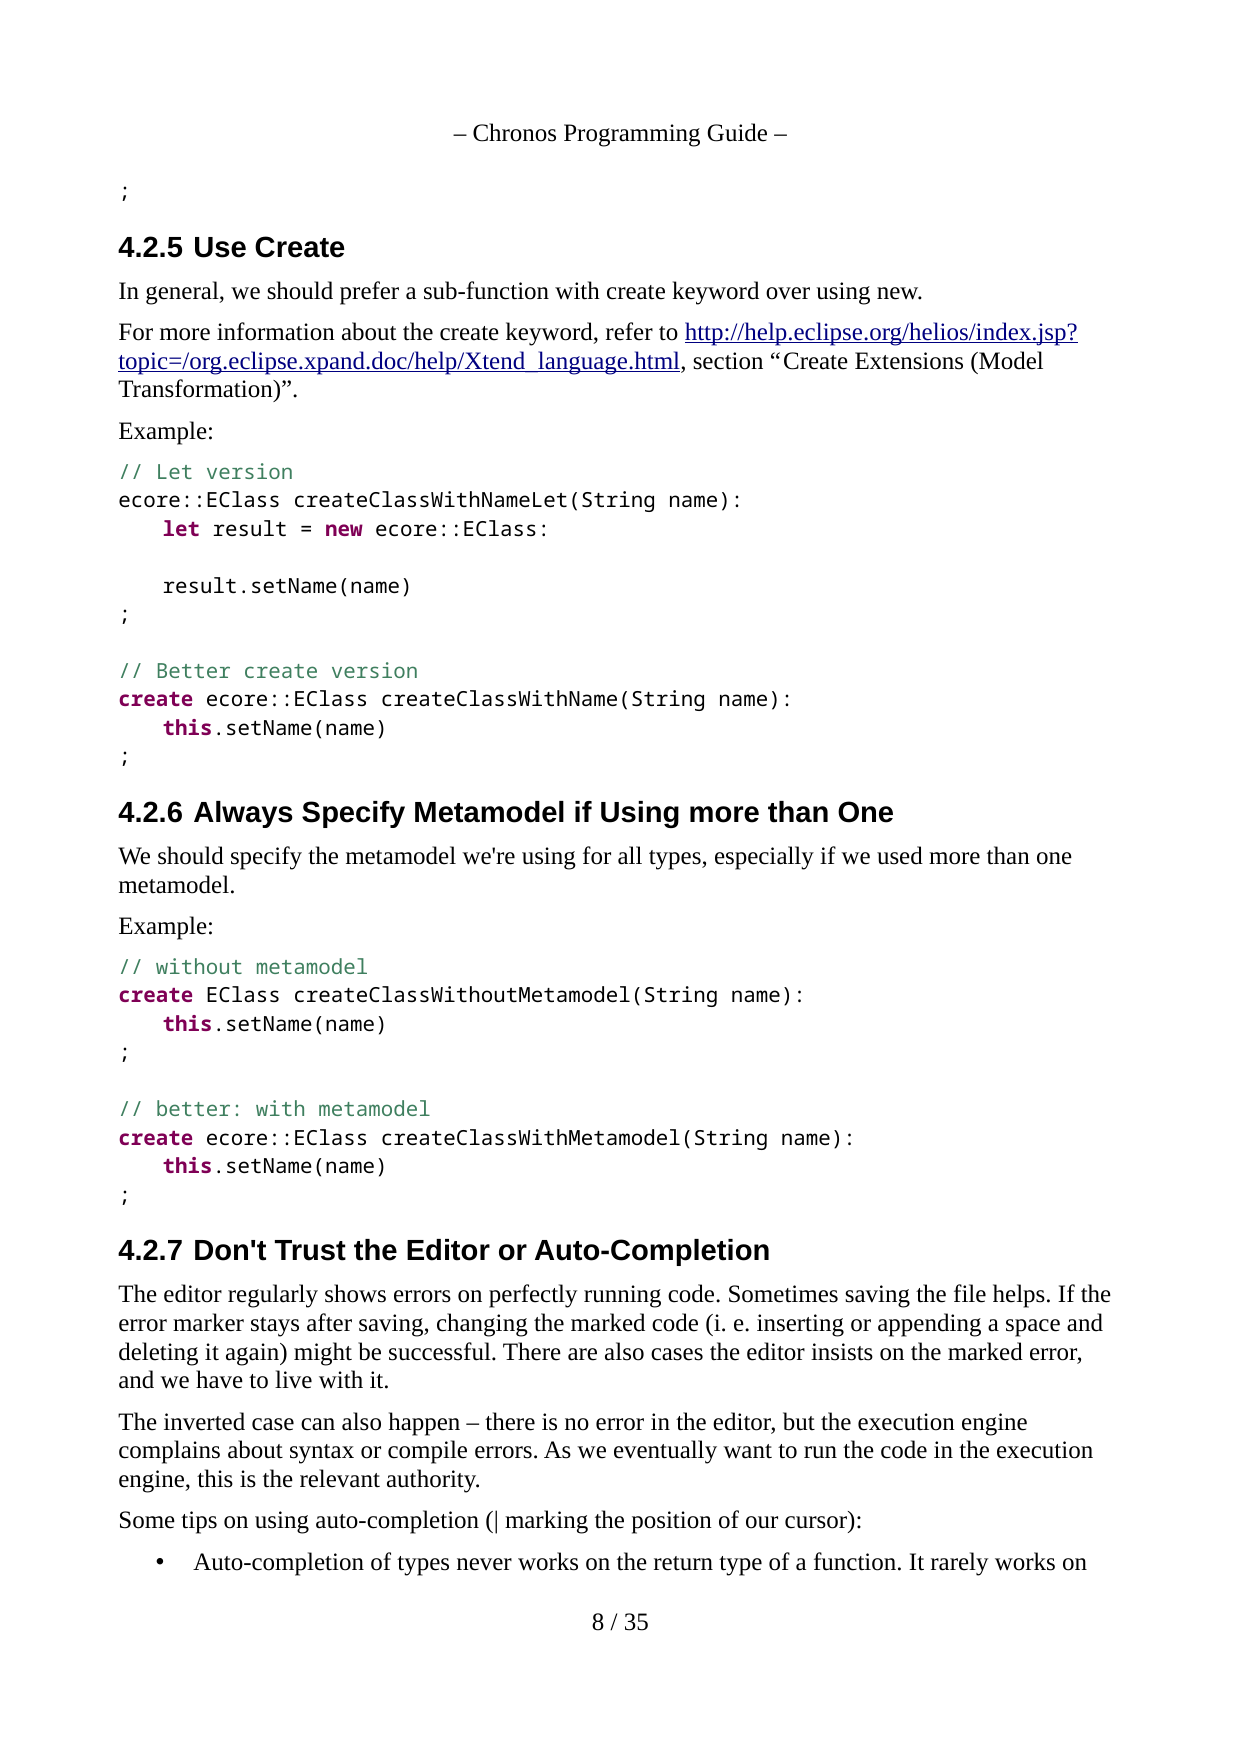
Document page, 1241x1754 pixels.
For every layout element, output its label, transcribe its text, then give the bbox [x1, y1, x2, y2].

text // Let version [118, 457, 1122, 486]
text this.setName(name) [118, 713, 1122, 741]
text let result = new ecore::EClass: [118, 514, 1122, 542]
text The editor regularly shows errors on perfectly running code. Sometimes saving the file helps. If the error marker stays after saving, changing the marked code (i. e. inserting or appending a space and deleting it again) might be successful. There are also cases the editor insists on the marked error, and we have to live with it. [118, 1279, 1122, 1394]
list Auto-completion of types never works on the return type of a function. It rarely works on [156, 1547, 1122, 1575]
subtitle Always Specify Metamodel if Using more than One [118, 795, 1122, 828]
text // better: with metamodel [118, 1094, 1122, 1123]
text In general, we should prefer a sub-function with create keyword over using new. [118, 276, 1122, 304]
text create EClass createClassWithoutMetamodel(String name): [118, 981, 1122, 1009]
text We should specify the metamodel we're using for all types, especially if we used more than one metamodel. [118, 841, 1122, 898]
text ; [118, 741, 1122, 770]
text Example: [118, 911, 1122, 940]
text create ecore::EClass createClassWithName(String name): [118, 684, 1122, 713]
subtitle Use Create [118, 230, 1122, 263]
text ; [118, 176, 1122, 205]
text Example: [118, 416, 1122, 444]
text ; [118, 1037, 1122, 1066]
text ; [118, 599, 1122, 628]
text ecore::EClass createClassWithNameLet(String name): [118, 486, 1122, 514]
text // Better create version [118, 656, 1122, 684]
text ; [118, 1180, 1122, 1208]
text this.setName(name) [118, 1009, 1122, 1037]
text result.setName(name) [118, 571, 1122, 599]
text // without metamodel [118, 952, 1122, 981]
text For more information about the create keyword, refer to http://help.eclipse.org/helios/index.jsp?topic=/org.eclipse.xpand.doc/help/Xtend_language.html, section “ Create Extensions (Model Transformation)”. [118, 317, 1122, 403]
text create ecore::EClass createClassWithMetamodel(String name): [118, 1123, 1122, 1151]
text Some tips on using auto-completion (| marking the position of our cursor): [118, 1505, 1122, 1534]
text this.setName(name) [118, 1151, 1122, 1180]
subtitle Don't Trust the Editor or Auto-Completion [118, 1233, 1122, 1267]
text The inverted case can also happen – there is no error in the editor, but the execution engine complains about syntax or compile errors. As we eventually want to run the code in the execution engine, this is the relevant authority. [118, 1407, 1122, 1493]
